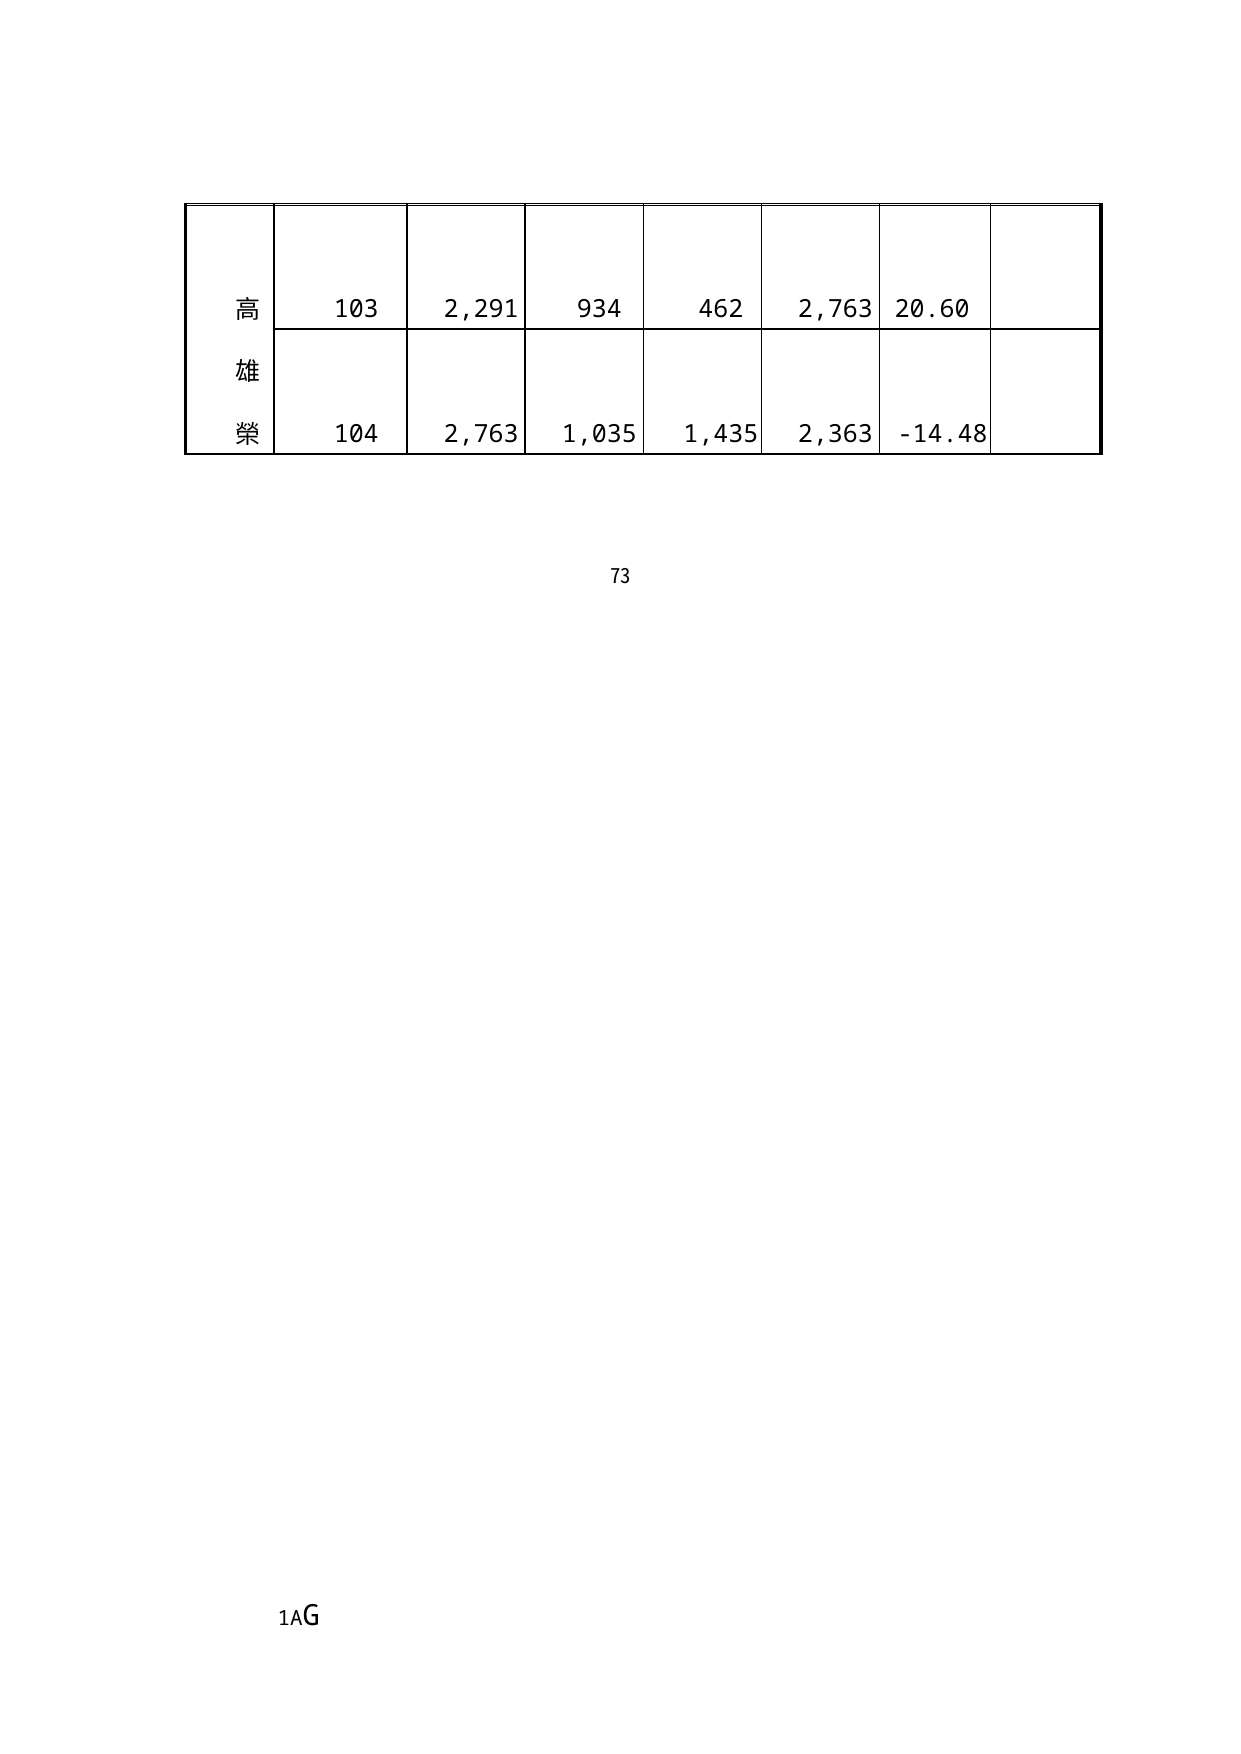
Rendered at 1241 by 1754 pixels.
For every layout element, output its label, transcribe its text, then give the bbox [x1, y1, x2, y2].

table_cell 104 [275, 330, 406, 453]
table_cell 934 [526, 206, 643, 328]
table_cell 高雄榮 [187, 206, 273, 453]
table_cell [991, 330, 1099, 453]
table_cell 1,435 [644, 330, 761, 453]
table_cell 20.60 [880, 206, 990, 328]
table_cell 2,763 [408, 330, 524, 453]
table_cell 2,363 [762, 330, 879, 453]
table_cell 462 [644, 206, 761, 328]
table_cell [991, 206, 1099, 328]
table_cell 103 [275, 206, 406, 328]
table_cell -14.48 [880, 330, 990, 453]
table_cell 2,291 [408, 206, 524, 328]
table_cell 2,763 [762, 206, 879, 328]
table_cell 1,035 [526, 330, 643, 453]
